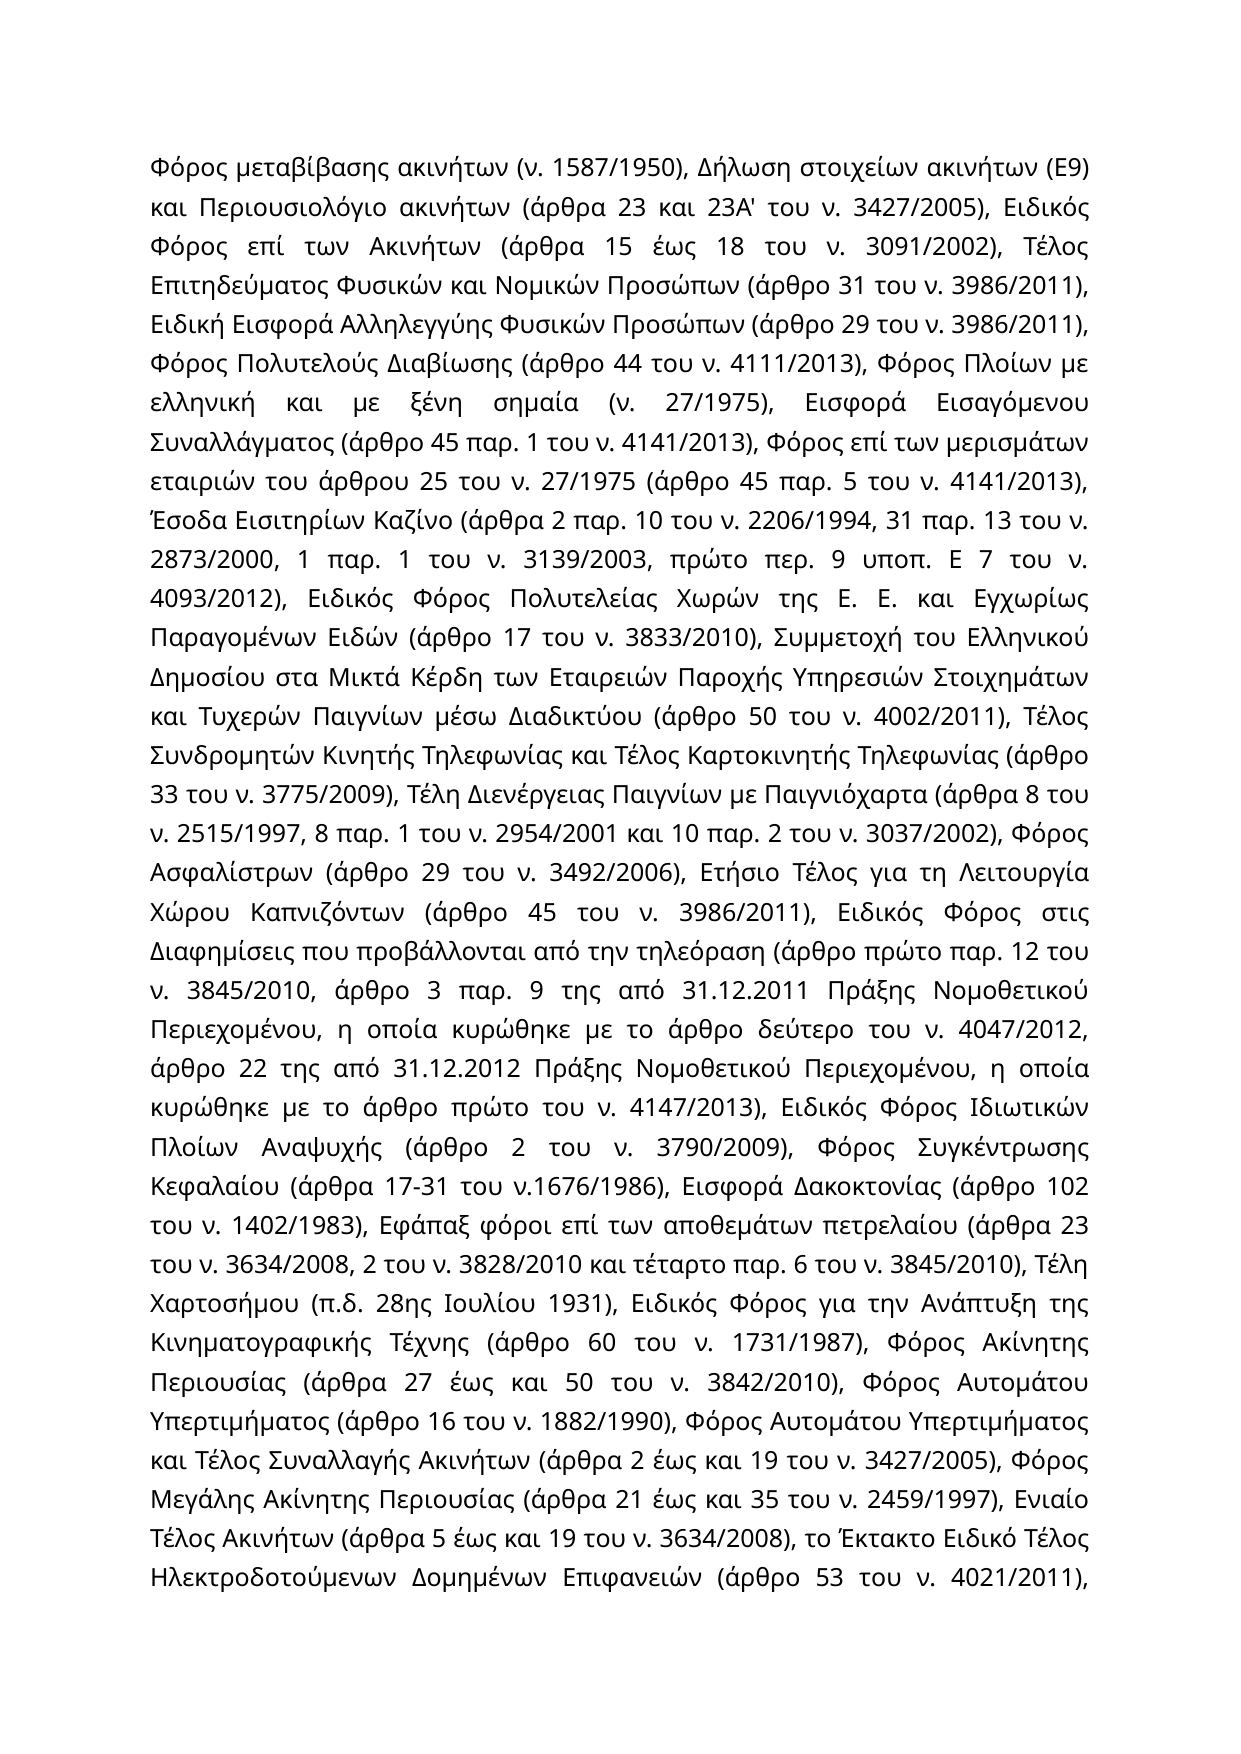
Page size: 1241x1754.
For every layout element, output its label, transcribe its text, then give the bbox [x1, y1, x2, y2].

text Φόρος μεταβίβασης ακινήτων (ν. 1587/1950), Δήλωση στοιχείων ακινήτων (Ε9) και Περιουσιολόγιο ακινήτων (άρθρα 23 και 23Α' του ν. 3427/2005), Ειδικός Φόρος επί των Ακινήτων (άρθρα 15 έως 18 του ν. 3091/2002), Τέλος Επιτηδεύματος Φυσικών και Νομικών Προσώπων (άρθρο 31 του ν. 3986/2011), Ειδική Εισφορά Αλληλεγγύης Φυσικών Προσώπων (άρθρο 29 του ν. 3986/2011), Φόρος Πολυτελούς Διαβίωσης (άρθρο 44 του ν. 4111/2013), Φόρος Πλοίων με ελληνική και με ξένη σημαία (ν. 27/1975), Εισφορά Εισαγόμενου Συναλλάγματος (άρθρο 45 παρ. 1 του ν. 4141/2013), Φόρος επί των μερισμάτων εταιριών του άρθρου 25 του ν. 27/1975 (άρθρο 45 παρ. 5 του ν. 4141/2013), Έσοδα Εισιτηρίων Καζίνο (άρθρα 2 παρ. 10 του ν. 2206/1994, 31 παρ. 13 του ν. 2873/2000, 1 παρ. 1 του ν. 3139/2003, πρώτο περ. 9 υποπ. Ε 7 του ν. 4093/2012), Ειδικός Φόρος Πολυτελείας Χωρών της Ε. Ε. και Εγχωρίως Παραγομένων Ειδών (άρθρο 17 του ν. 3833/2010), Συμμετοχή του Ελληνικού Δημοσίου στα Μικτά Κέρδη των Εταιρειών Παροχής Υπηρεσιών Στοιχημάτων και Τυχερών Παιγνίων μέσω Διαδικτύου (άρθρο 50 του ν. 4002/2011), Τέλος Συνδρομητών Κινητής Τηλεφωνίας και Τέλος Καρτοκινητής Τηλεφωνίας (άρθρο 33 του ν. 3775/2009), Τέλη Διενέργειας Παιγνίων με Παιγνιόχαρτα (άρθρα 8 του ν. 2515/1997, 8 παρ. 1 του ν. 2954/2001 και 10 παρ. 2 του ν. 3037/2002), Φόρος Ασφαλίστρων (άρθρο 29 του ν. 3492/2006), Ετήσιο Τέλος για τη Λειτουργία Χώρου Καπνιζόντων (άρθρο 45 του ν. 3986/2011), Ειδικός Φόρος στις Διαφημίσεις που προβάλλονται από την τηλεόραση (άρθρο πρώτο παρ. 12 του ν. 3845/2010, άρθρο 3 παρ. 9 της από 31.12.2011 Πράξης Νομοθετικού Περιεχομένου, η οποία κυρώθηκε με το άρθρο δεύτερο του ν. 4047/2012, άρθρο 22 της από 31.12.2012 Πράξης Νομοθετικού Περιεχομένου, η οποία κυρώθηκε με το άρθρο πρώτο του ν. 4147/2013), Ειδικός Φόρος Ιδιωτικών Πλοίων Αναψυχής (άρθρο 2 του ν. 3790/2009), Φόρος Συγκέντρωσης Κεφαλαίου (άρθρα 17-31 του ν.1676/1986), Εισφορά Δακοκτονίας (άρθρο 102 του ν. 1402/1983), Εφάπαξ φόροι επί των αποθεμάτων πετρελαίου (άρθρα 23 του ν. 3634/2008, 2 του ν. 3828/2010 και τέταρτο παρ. 6 του ν. 3845/2010), Τέλη Χαρτοσήμου (π.δ. 28ης Ιουλίου 1931), Ειδικός Φόρος για την Ανάπτυξη της Κινηματογραφικής Τέχνης (άρθρο 60 του ν. 1731/1987), Φόρος Ακίνητης Περιουσίας (άρθρα 27 έως και 50 του ν. 3842/2010), Φόρος Αυτομάτου Υπερτιμήματος (άρθρο 16 του ν. 1882/1990), Φόρος Αυτομάτου Υπερτιμήματος και Τέλος Συναλλαγής Ακινήτων (άρθρα 2 έως και 19 του ν. 3427/2005), Φόρος Μεγάλης Ακίνητης Περιουσίας (άρθρα 21 έως και 35 του ν. 2459/1997), Ενιαίο Τέλος Ακινήτων (άρθρα 5 έως και 19 του ν. 3634/2008), το Έκτακτο Ειδικό Τέλος Ηλεκτροδοτούμενων Δομημένων Επιφανειών (άρθρο 53 του ν. 4021/2011), [150, 150, 1090, 1594]
